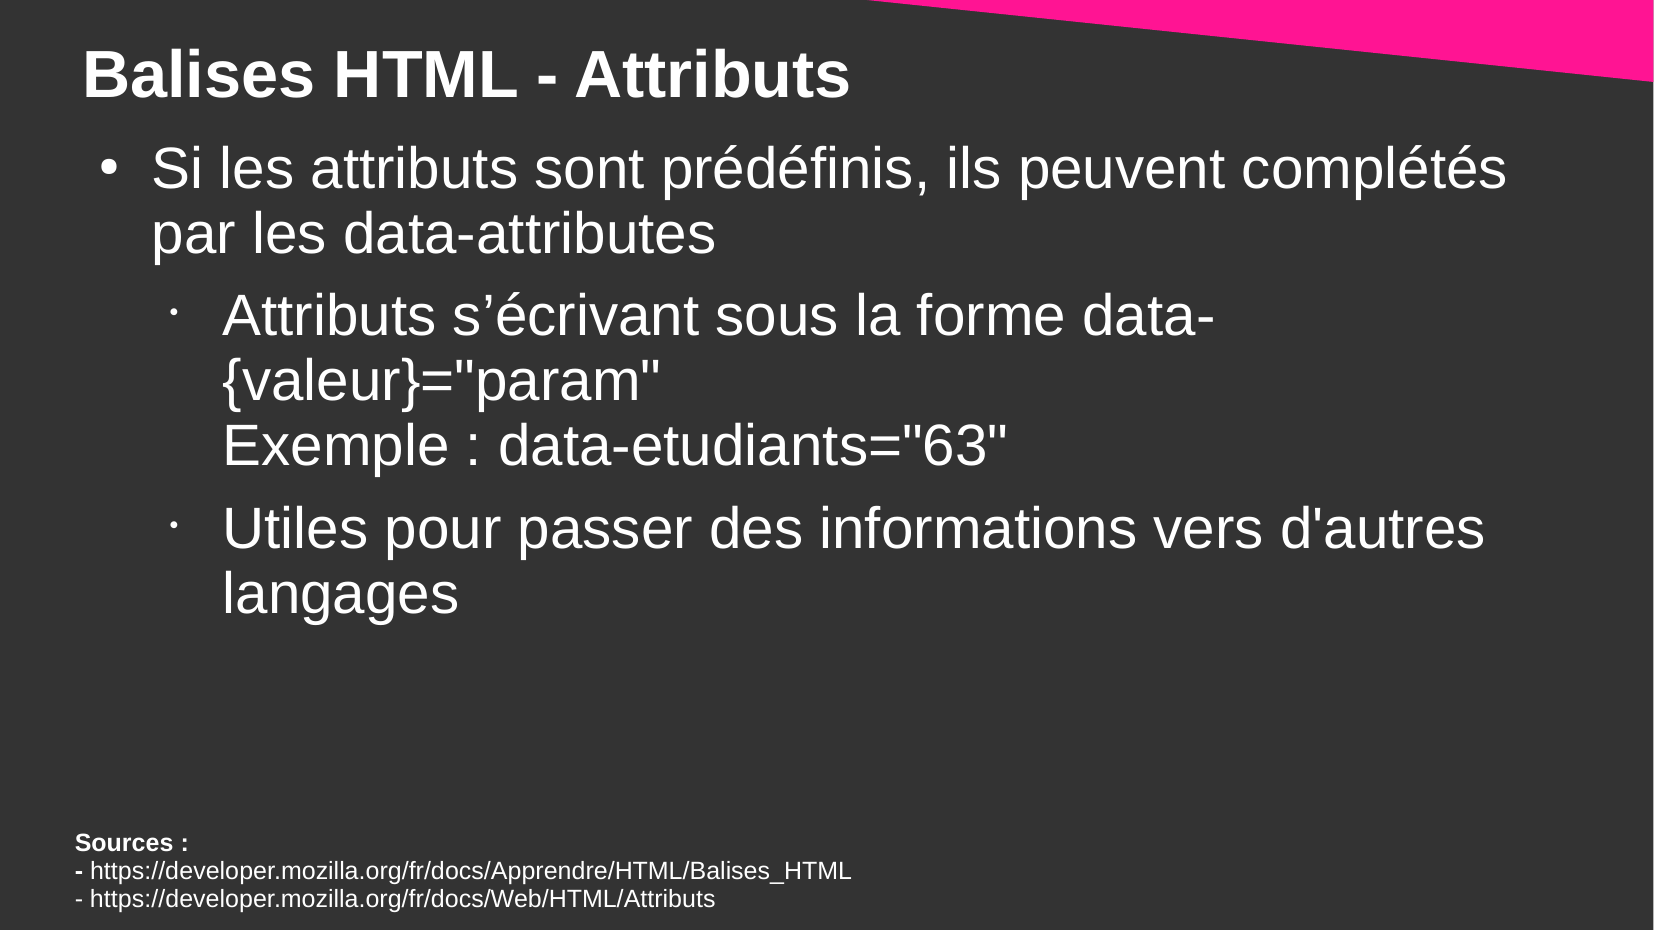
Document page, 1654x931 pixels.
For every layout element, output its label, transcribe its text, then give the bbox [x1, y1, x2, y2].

title Balises HTML - Attributs [82, 37, 945, 114]
text_box [866, 0, 1654, 83]
text_box Sources : - https://developer.mozilla.org/fr/docs/Apprendre/HTML/Balises_HTML - https://developer.mozilla.org/fr/docs/Web/HTML/Attributs [59, 821, 1546, 931]
list Si les attributs sont prédéfinis, ils peuvent complétés par les data-attributes Attributs s’écrivant sous la forme data-{valeur}="param" Exemple : data-etudiants="63" Utiles pour passer des informations vers d'autres langages [80, 135, 1571, 788]
